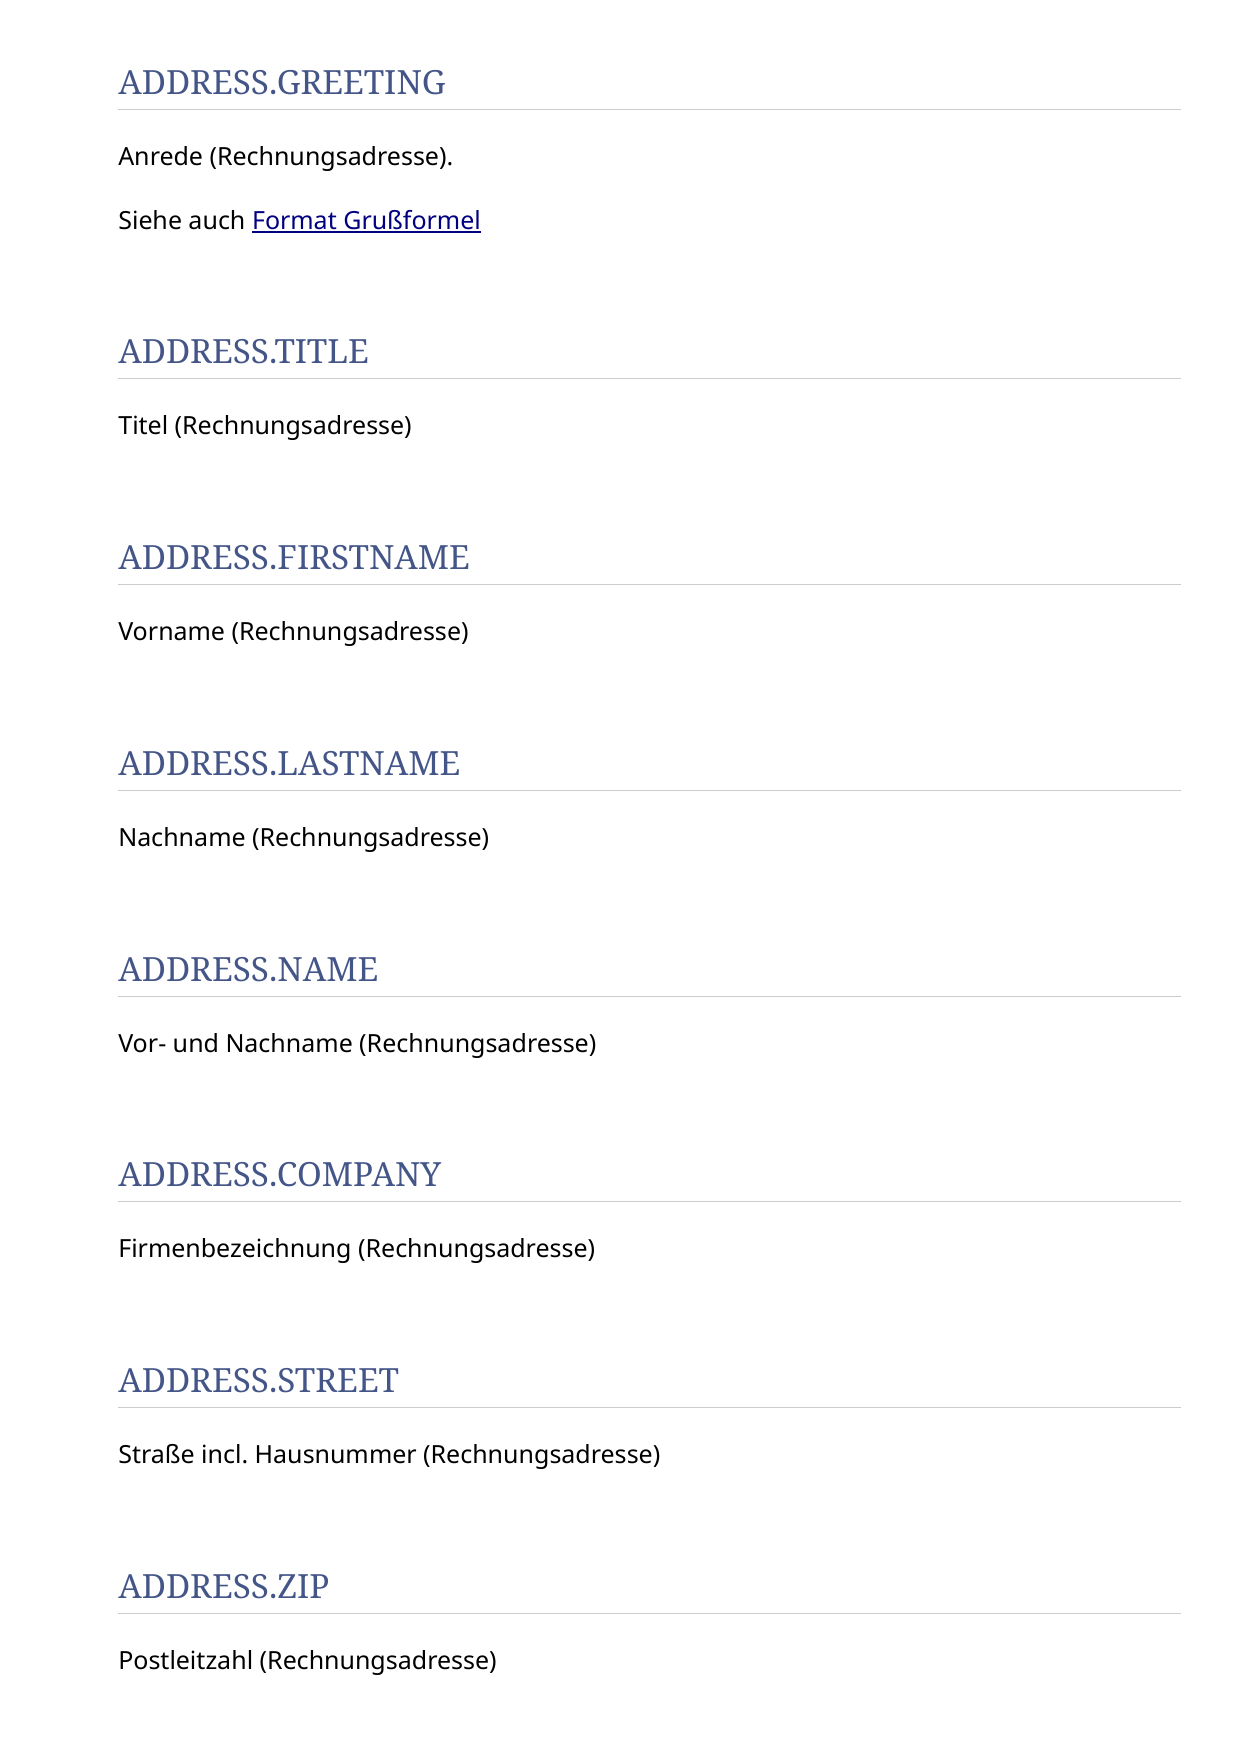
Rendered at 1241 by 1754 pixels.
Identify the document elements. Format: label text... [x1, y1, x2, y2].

subtitle ADDRESS.TITLE [118, 328, 1181, 378]
subtitle ADDRESS.LASTNAME [118, 740, 1181, 790]
subtitle ADDRESS.COMPANY [118, 1151, 1181, 1201]
text Nachname (Rechnungsadresse) [118, 819, 1181, 853]
text Titel (Rechnungsadresse) [118, 408, 1181, 442]
text Straße incl. Hausnummer (Rechnungsadresse) [118, 1437, 1181, 1471]
text Siehe auch Format Grußformel [118, 202, 1181, 236]
text Anrede (Rechnungsadresse). [118, 139, 1181, 173]
subtitle ADDRESS.GREETING [118, 59, 1181, 109]
text Postleitzahl (Rechnungsadresse) [118, 1642, 1181, 1676]
text Vor- und Nachname (Rechnungsadresse) [118, 1025, 1181, 1059]
subtitle ADDRESS.ZIP [118, 1563, 1181, 1613]
subtitle ADDRESS.NAME [118, 946, 1181, 996]
text Vorname (Rechnungsadresse) [118, 614, 1181, 648]
text Firmenbezeichnung (Rechnungsadresse) [118, 1231, 1181, 1265]
subtitle ADDRESS.FIRSTNAME [118, 534, 1181, 584]
subtitle ADDRESS.STREET [118, 1357, 1181, 1407]
